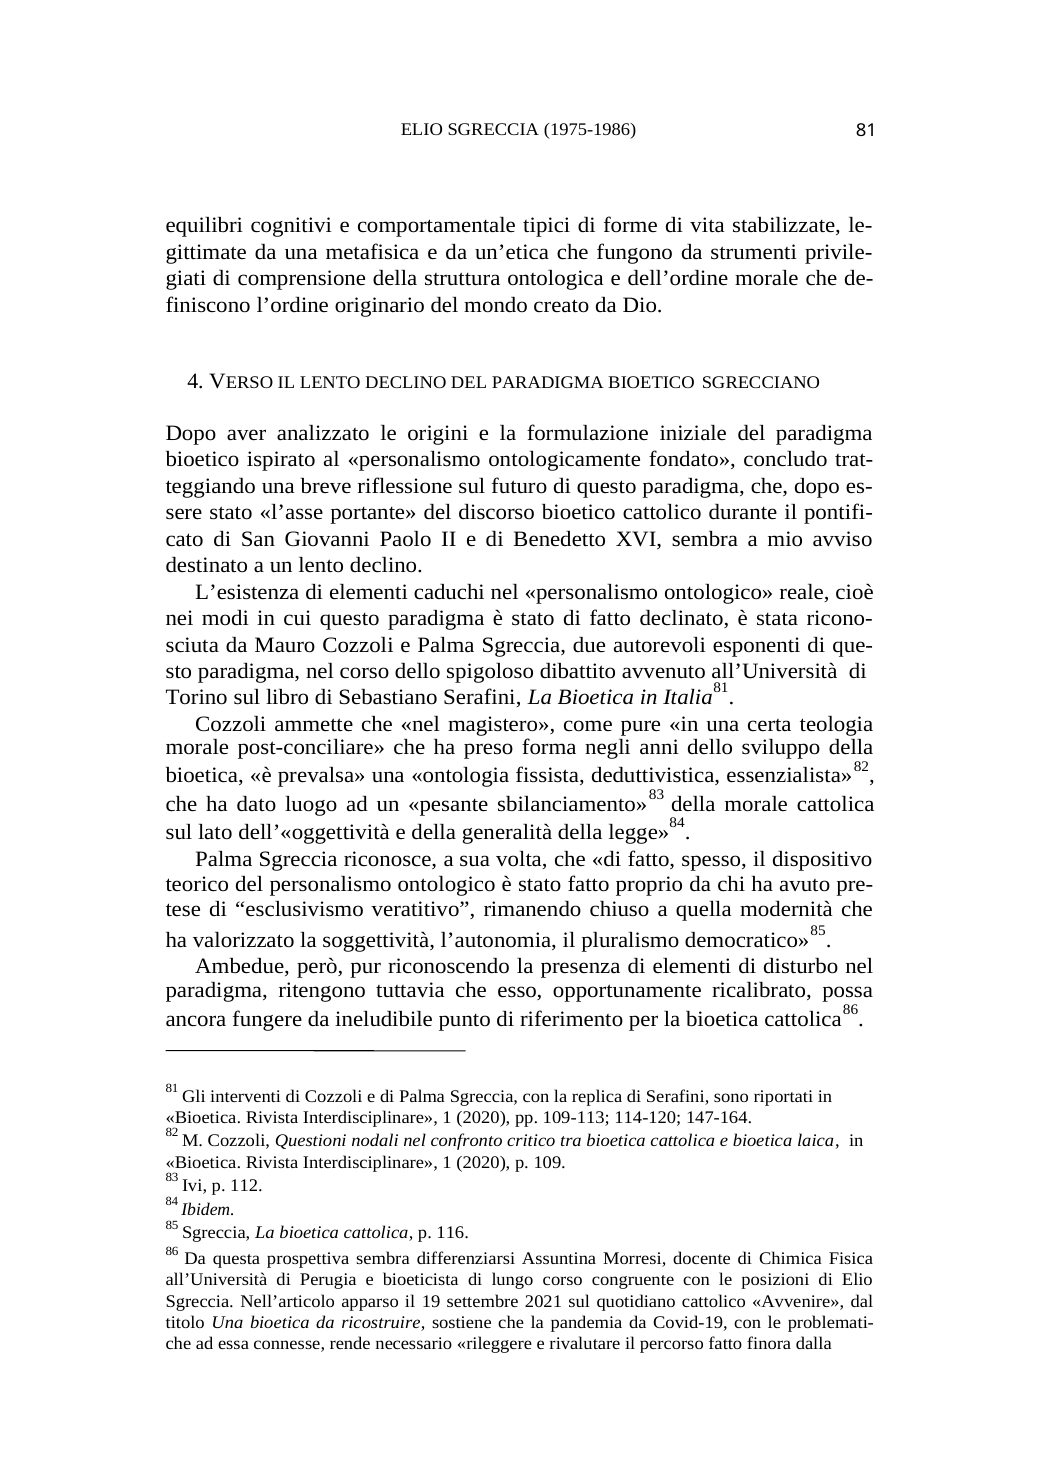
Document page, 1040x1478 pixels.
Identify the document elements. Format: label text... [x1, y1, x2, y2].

text «Bioetica. Rivista Interdisciplinare», 1 (2020), p. 109. [165, 1152, 896, 1172]
text 84 Ibidem. [165, 1196, 896, 1220]
text Dopo aver analizzato le origini e la formulazione iniziale del paradigma bioetico ispirato al «personalismo ontologicamente fondato», concludo trat- teggiando una breve riflessione sul futuro di questo paradigma, che, dopo es- sere stato «l’asse portante» del discorso bioetico cattolico durante il pontifi- cato di San Giovanni Paolo II e di Benedetto XVI, sembra a mio avviso destinato a un lento declino. [165, 420, 874, 577]
text 82 M. Cozzoli, Questioni nodali nel confronto critico tra bioetica cattolica e bioetica laica, in [165, 1127, 896, 1151]
text «Bioetica. Rivista Interdisciplinare», 1 (2020), pp. 109-113; 114-120; 147-164. [165, 1107, 896, 1127]
text 86 Da questa prospettiva sembra differenziarsi Assuntina Morresi, docente di Chimica Fisica all’Università di Perugia e bioeticista di lungo corso congruente con le posizioni di Elio Sgreccia. Nell’articolo apparso il 19 settembre 2021 sul quotidiano cattolico «Avvenire», dal titolo Una bioetica da ricostruire, sostiene che la pandemia da Covid-19, con le problemati- che ad essa connesse, rende necessario «rileggere e rivalutare il percorso fatto finora dalla [165, 1243, 874, 1353]
text Torino sul libro di Sebastiano Serafini, La Bioetica in Italia81. [165, 684, 896, 710]
list VERSO IL LENTO DECLINO DEL PARADIGMA BIOETICO SGRECCIANO [187, 368, 896, 393]
text 85 Sgreccia, La bioetica cattolica, p. 116. [165, 1220, 896, 1243]
text L’esistenza di elementi caduchi nel «personalismo ontologico» reale, cioè nei modi in cui questo paradigma è stato di fatto declinato, è stata ricono- sciuta da Mauro Cozzoli e Palma Sgreccia, due autorevoli esponenti di que- sto paradigma, nel corso dello spigoloso dibattito avvenuto all’Università di [165, 579, 875, 683]
text Cozzoli ammette che «nel magistero», come pure «in una certa teologia morale post-conciliare» che ha preso forma negli anni dello sviluppo della bioetica, «è prevalsa» una «ontologia fissista, deduttivistica, essenzialista»82, che ha dato luogo ad un «pesante sbilanciamento»83 della morale cattolica sul lato dell’«oggettività e della generalità della legge»84. [165, 712, 874, 844]
text Ambedue, però, pur riconoscendo la presenza di elementi di disturbo nel paradigma, ritengono tuttavia che esso, opportunamente ricalibrato, possa ancora fungere da ineludibile punto di riferimento per la bioetica cattolica86. [165, 954, 874, 1031]
text 83 Ivi, p. 112. [165, 1172, 896, 1196]
text Palma Sgreccia riconosce, a sua volta, che «di fatto, spesso, il dispositivo teorico del personalismo ontologico è stato fatto proprio da chi ha avuto pre- tese di “esclusivismo veratitivo”, rimanendo chiuso a quella modernità che ha valorizzato la soggettività, l’autonomia, il pluralismo democratico»85. [165, 846, 874, 952]
text equilibri cognitivi e comportamentale tipici di forme di vita stabilizzate, le- gittimate da una metafisica e da un’etica che fungono da strumenti privile- giati di comprensione della struttura ontologica e dell’ordine morale che de- finiscono l’ordine originario del mondo creato da Dio. [165, 212, 874, 317]
text 81 Gli interventi di Cozzoli e di Palma Sgreccia, con la replica di Serafini, sono riportati in [165, 1081, 896, 1106]
